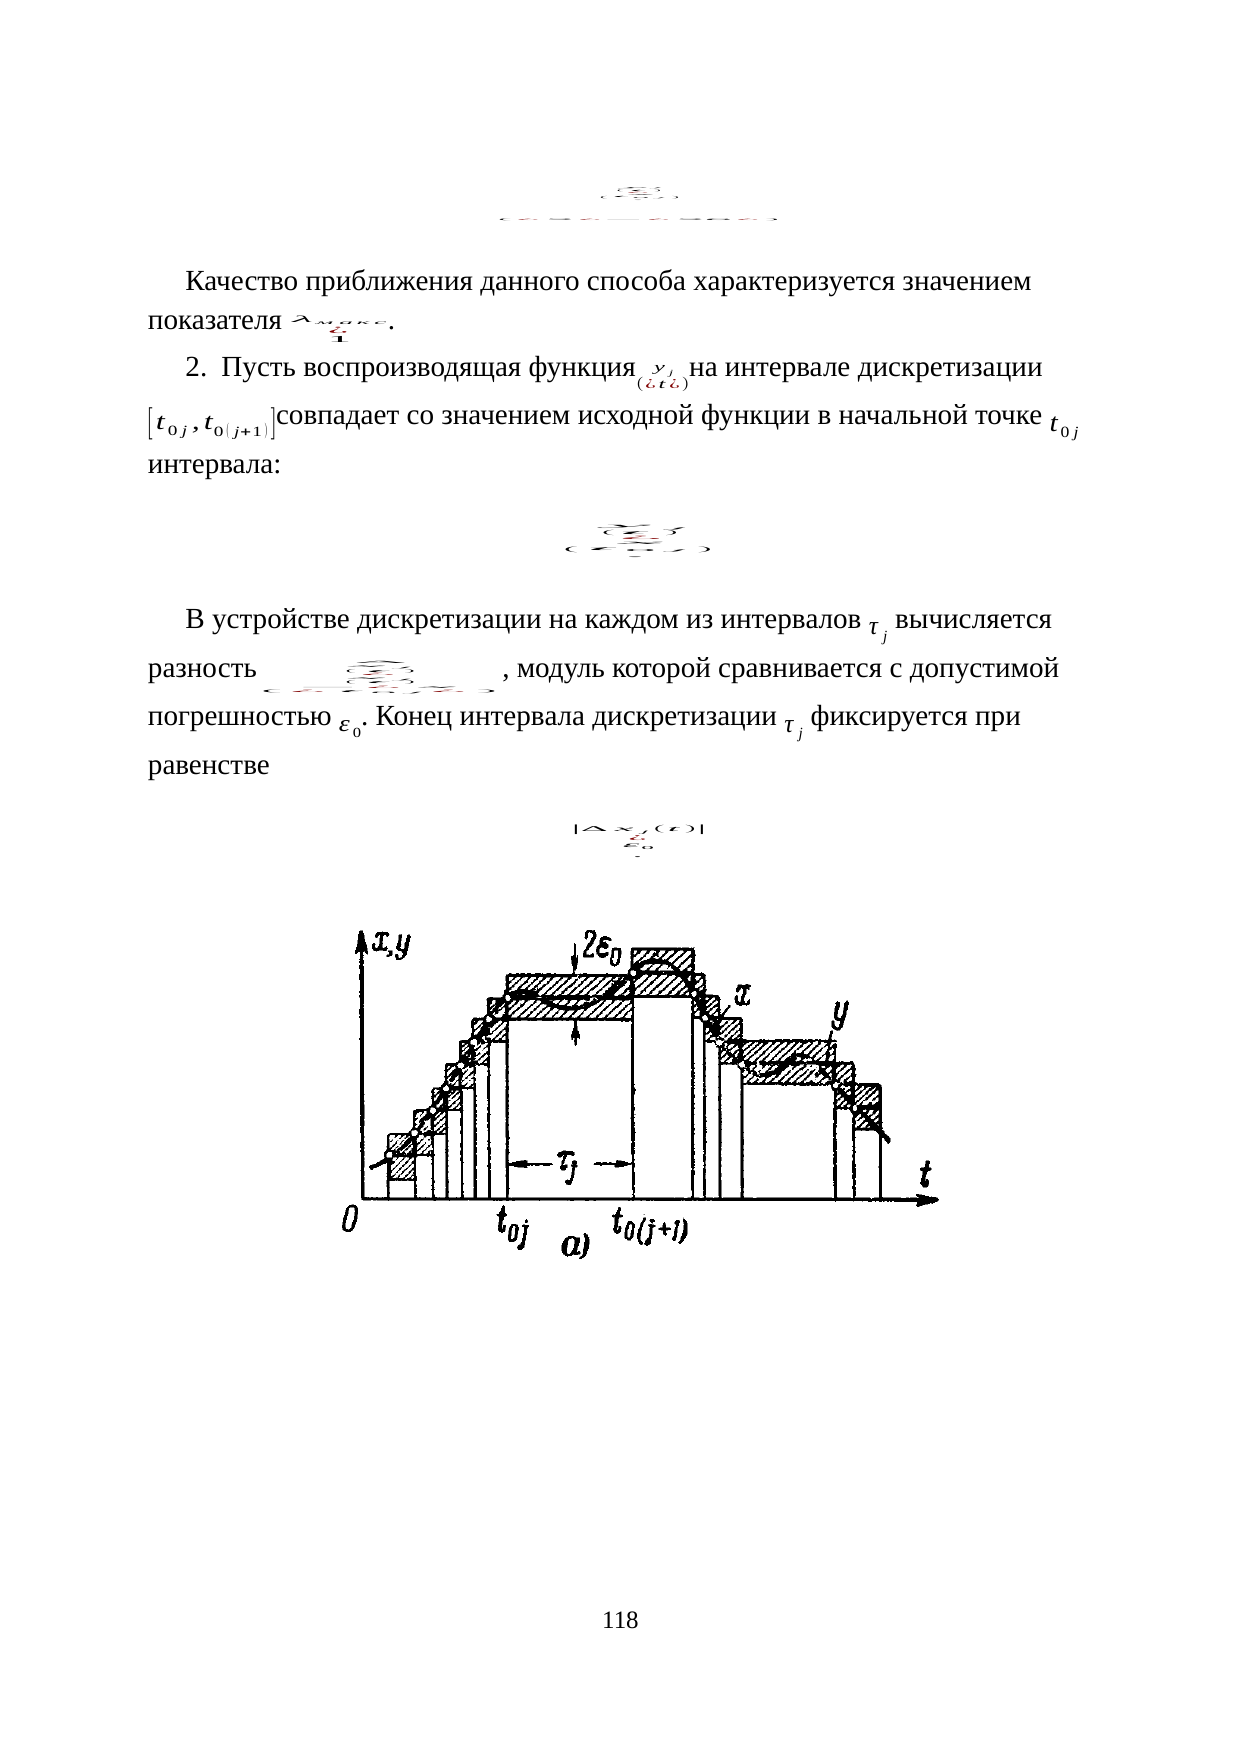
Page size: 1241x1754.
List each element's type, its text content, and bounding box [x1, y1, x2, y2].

text 2. Пусть воспроизводящая функцияна интервале дискретиза­ции совпадает со значением исходной функции в началь­ной точке интервала: [148, 349, 1092, 480]
text В устройстве дискретизации на каждом из интервалов вычис­ляется разность, модуль которой сравнивается с допустимой погрешностью . Конец интервала дискретизации фиксируется при равенстве [148, 601, 1092, 781]
text Качество приближения данного способа характеризуется значением показателя . [148, 263, 1092, 344]
